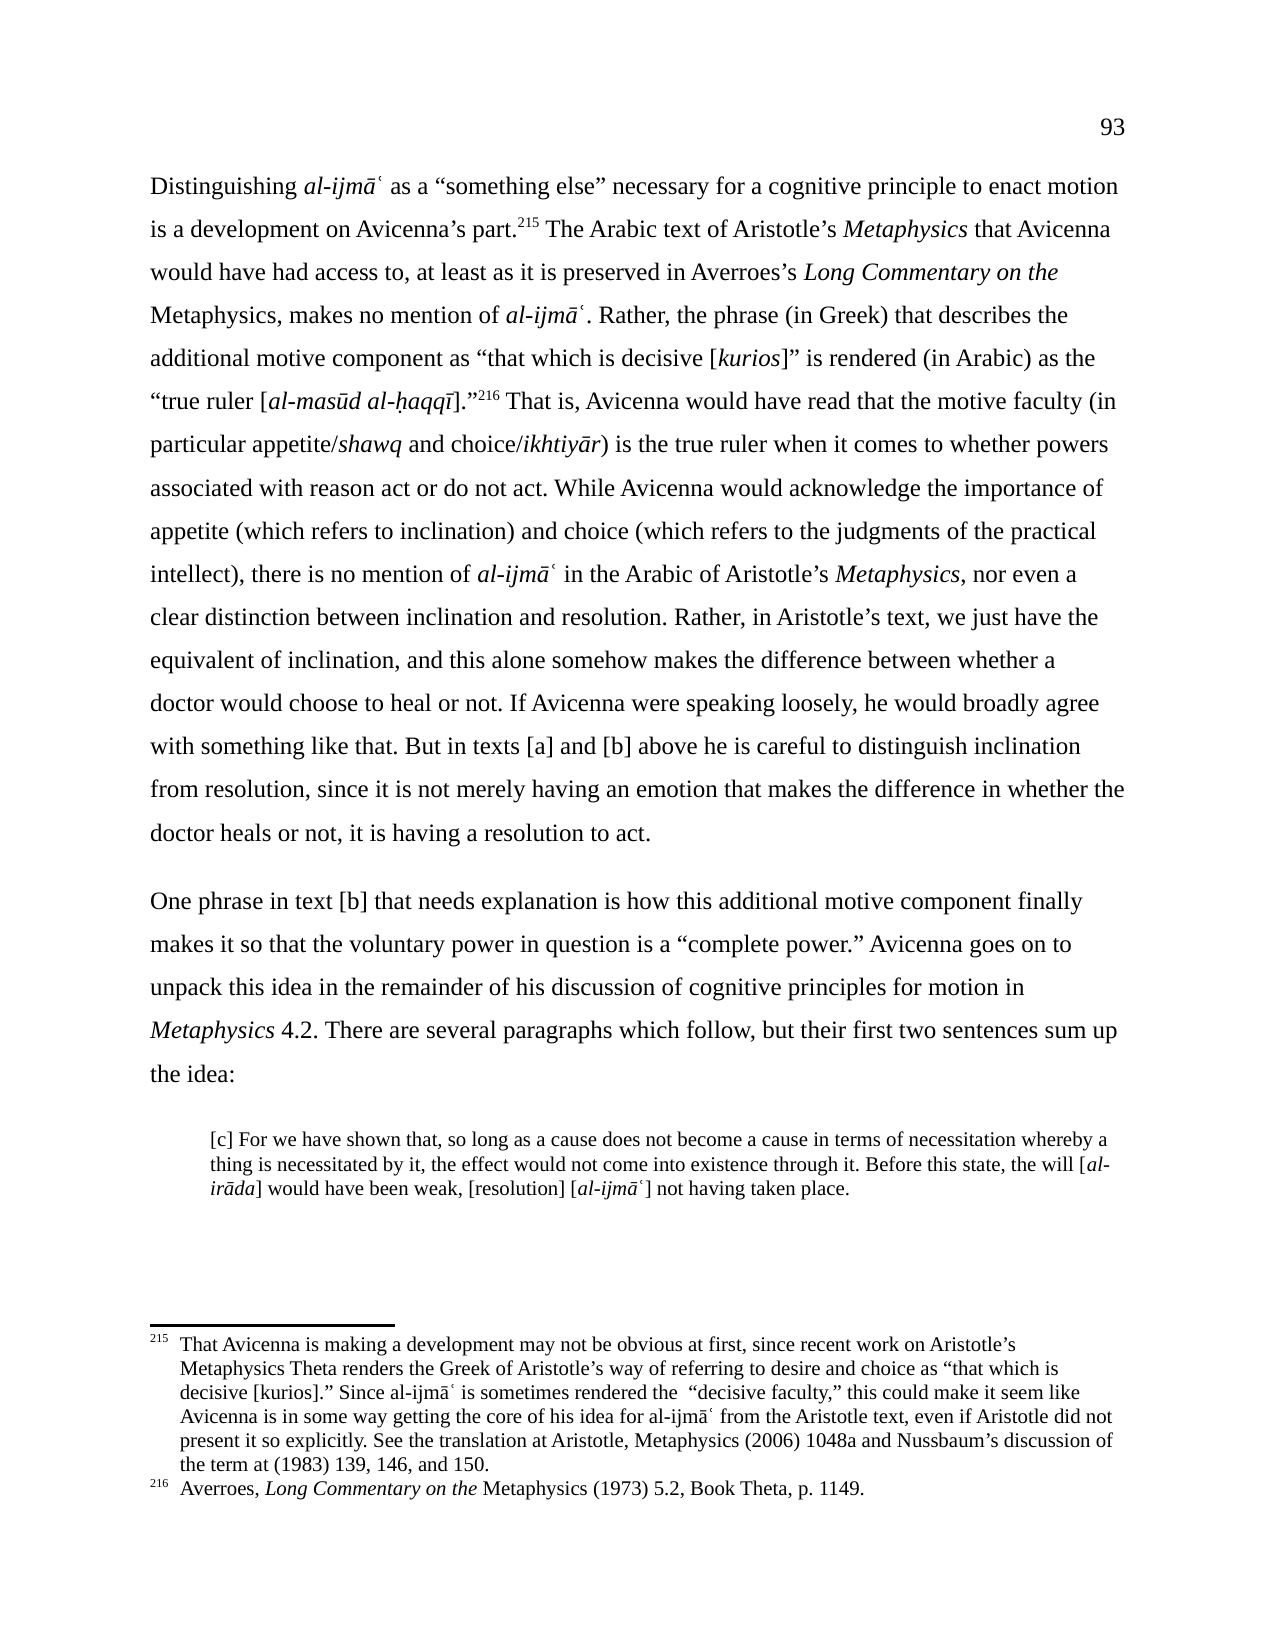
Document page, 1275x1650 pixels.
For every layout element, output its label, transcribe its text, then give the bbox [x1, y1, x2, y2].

text Distinguishing al-ijmāʿ as a “something else” necessary for a cognitive principle to enact motion is a development on Avicenna’s part. The Arabic text of Aristotle’s Metaphysics that Avicenna would have had access to, at least as it is preserved in Averroes’s Long Commentary on the Metaphysics, makes no mention of al-ijmāʿ. Rather, the phrase (in Greek) that describes the additional motive component as “that which is decisive [kurios]” is rendered (in Arabic) as the “true ruler [al-masūd al-ḥaqqī].” That is, Avicenna would have read that the motive faculty (in particular appetite/shawq and choice/ikhtiyār) is the true ruler when it comes to whether powers associated with reason act or do not act. While Avicenna would acknowledge the importance of appetite (which refers to inclination) and choice (which refers to the judgments of the practical intellect), there is no mention of al-ijmāʿ in the Arabic of Aristotle’s Metaphysics, nor even a clear distinction between inclination and resolution. Rather, in Aristotle’s text, we just have the equivalent of inclination, and this alone somehow makes the difference between whether a doctor would choose to heal or not. If Avicenna were speaking loosely, he would broadly agree with something like that. But in texts [a] and [b] above he is careful to distinguish inclination from resolution, since it is not merely having an emotion that makes the difference in whether the doctor heals or not, it is having a resolution to act. [150, 171, 1125, 846]
text One phrase in text [b] that needs explanation is how this additional motive component finally makes it so that the voluntary power in question is a “complete power.” Avicenna goes on to unpack this idea in the remainder of his discussion of cognitive principles for motion in Metaphysics 4.2. There are several paragraphs which follow, but their first two sentences sum up the idea: [150, 886, 1125, 1087]
text Averroes, Long Commentary on the Metaphysics (1973) 5.2, Book Theta, p. 1149. [150, 1476, 1125, 1500]
text That Avicenna is making a development may not be obvious at first, since recent work on Aristotle’s Metaphysics Theta renders the Greek of Aristotle’s way of referring to desire and choice as “that which is decisive [kurios].” Since al-ijmāʿ is sometimes rendered the “decisive faculty,” this could make it seem like Avicenna is in some way getting the core of his idea for al-ijmāʿ from the Aristotle text, even if Aristotle did not present it so explicitly. See the translation at Aristotle, Metaphysics (2006) 1048a and Nussbaum’s discussion of the term at (1983) 139, 146, and 150. [150, 1332, 1125, 1476]
text [c] For we have shown that, so long as a cause does not become a cause in terms of necessitation whereby a thing is necessitated by it, the effect would not come into existence through it. Before this state, the will [al-irāda] would have been weak, [resolution] [al-ijmāʿ] not having taken place. [210, 1127, 1125, 1199]
